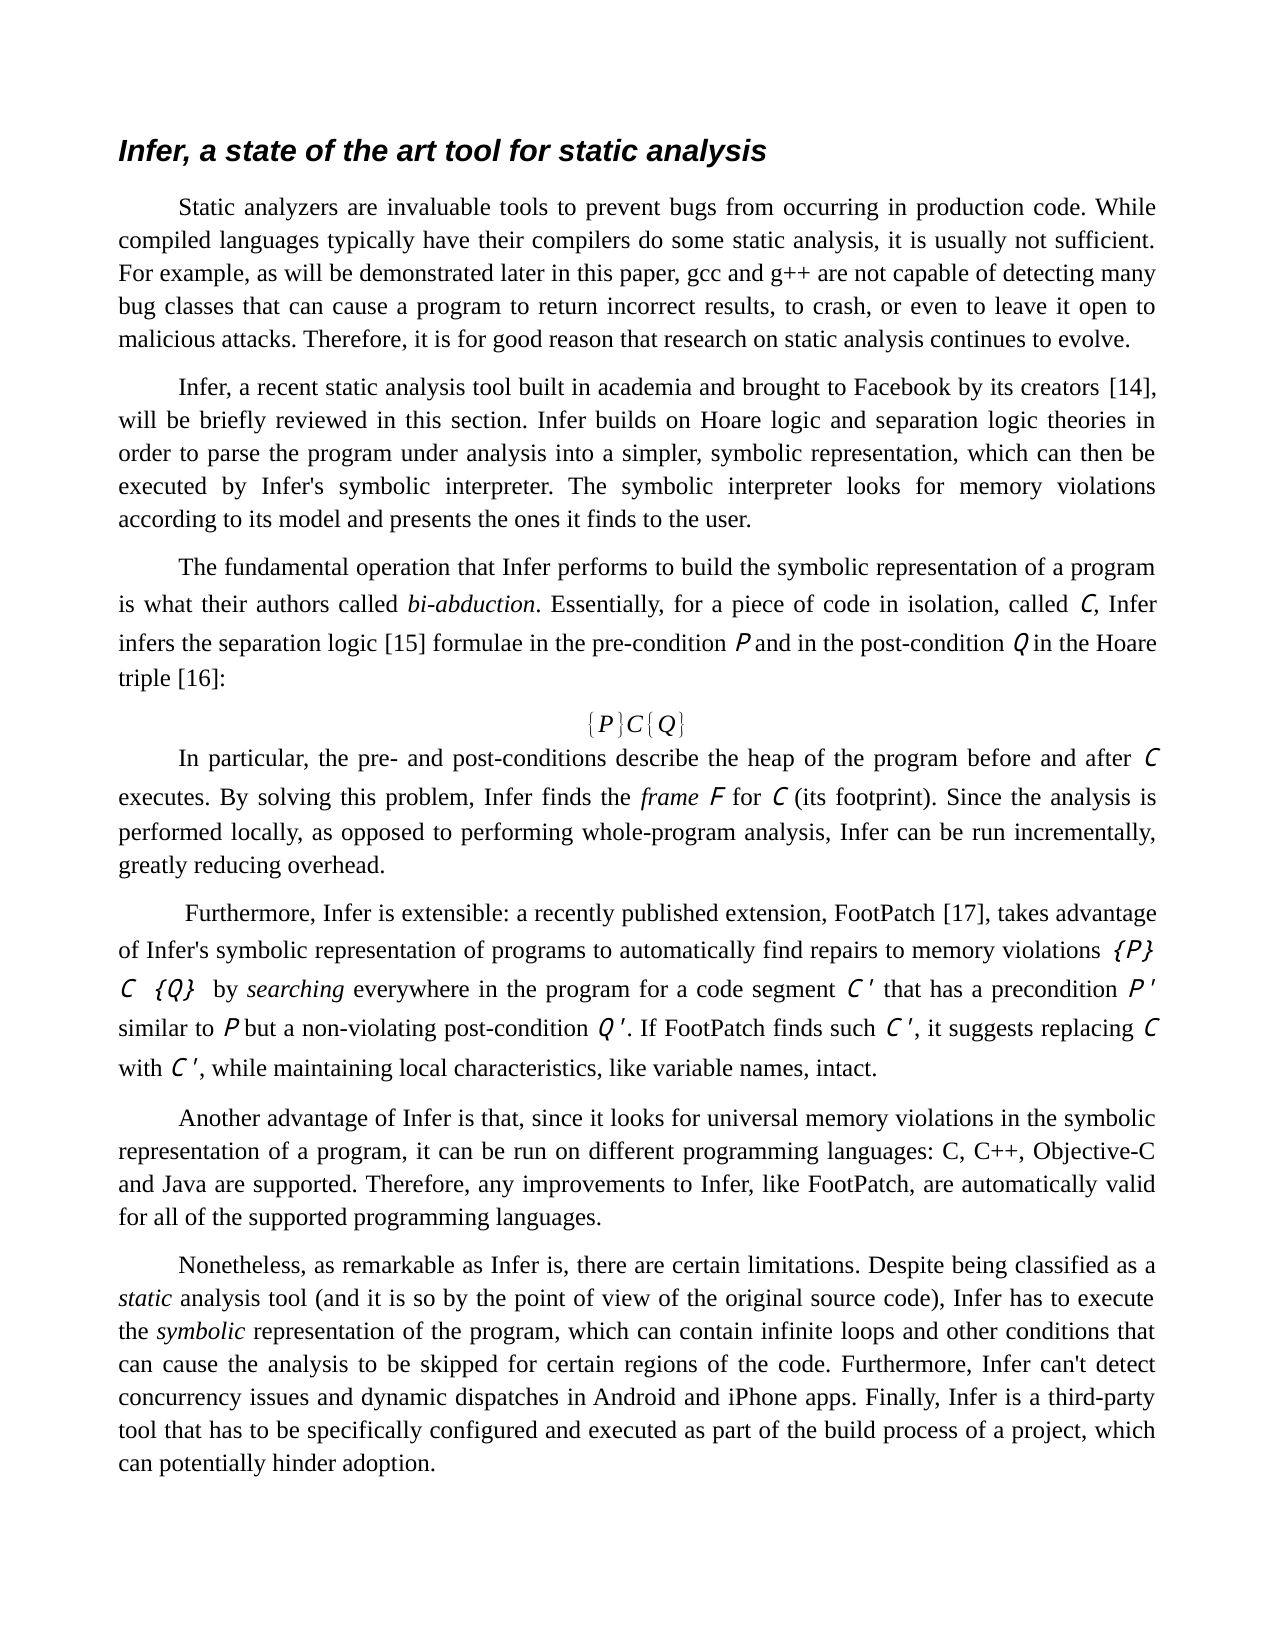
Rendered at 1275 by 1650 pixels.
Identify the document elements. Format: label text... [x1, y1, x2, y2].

text Nonetheless, as remarkable as Infer is, there are certain limitations. Despite being classified as a static analysis tool (and it is so by the point of view of the original source code), Infer has to execute the symbolic representation of the program, which can contain infinite loops and other conditions that can cause the analysis to be skipped for certain regions of the code. Furthermore, Infer can't detect concurrency issues and dynamic dispatches in Android and iPhone apps. Finally, Infer is a third-party tool that has to be specifically configured and executed as part of the build process of a project, which can potentially hinder adoption. [118, 1250, 1157, 1477]
text Another advantage of Infer is that, since it looks for universal memory violations in the symbolic representation of a program, it can be run on different programming languages: C, C++, Objective-C and Java are supported. Therefore, any improvements to Infer, like FootPatch, are automatically valid for all of the supported programming languages. [118, 1103, 1157, 1231]
text Infer, a recent static analysis tool built in academia and brought to Facebook by its creators [14], will be briefly reviewed in this section. Infer builds on Hoare logic and separation logic theories in order to parse the program under analysis into a simpler, symbolic representation, which can then be executed by Infer's symbolic interpreter. The symbolic interpreter looks for memory violations according to its model and presents the ones it finds to the user. [118, 372, 1157, 533]
subtitle Infer, a state of the art tool for static analysis [118, 133, 1157, 168]
text In particular, the pre- and post-conditions describe the heap of the program before and after C executes. By solving this problem, Infer finds the frame F for C (its footprint). Since the analysis is performed locally, as opposed to performing whole-program analysis, Infer can be run incrementally, greatly reducing overhead. [118, 740, 1157, 879]
text Static analyzers are invaluable tools to prevent bugs from occurring in production code. While compiled languages typically have their compilers do some static analysis, it is usually not sufficient. For example, as will be demonstrated later in this paper, gcc and g++ are not capable of detecting many bug classes that can cause a program to return incorrect results, to crash, or even to leave it open to malicious attacks. Therefore, it is for good reason that research on static analysis continues to evolve. [118, 192, 1157, 353]
text Furthermore, Infer is extensible: a recently published extension, FootPatch [17], takes advantage of Infer's symbolic representation of programs to automatically find repairs to memory violations {P} C {Q} by searching everywhere in the program for a code segment C' that has a precondition P' similar to P but a non-violating post-condition Q'. If FootPatch finds such C', it suggests replacing C with C', while maintaining local characteristics, like variable names, intact. [118, 898, 1157, 1083]
text The fundamental operation that Infer performs to build the symbolic representation of a program is what their authors called bi-abduction. Essentially, for a piece of code in isolation, called C, Infer infers the separation logic [15] formulae in the pre-condition P and in the post-condition Q in the Hoare triple [16]: [118, 552, 1157, 692]
